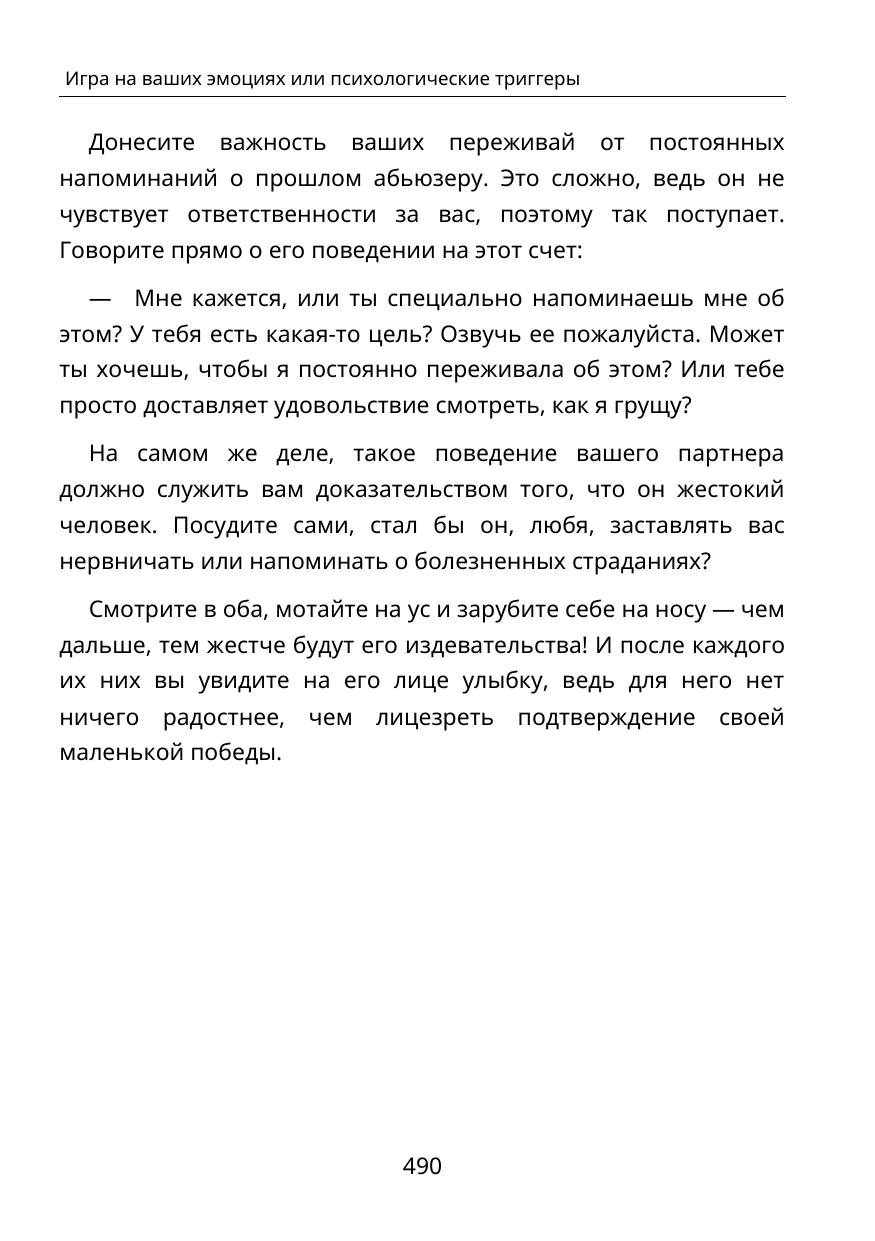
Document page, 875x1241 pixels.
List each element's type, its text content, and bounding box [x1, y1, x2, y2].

text На самом же деле, такое поведение вашего партнера должно служить вам доказательством того, что он жестокий человек. Посудите сами, стал бы он, любя, заставлять вас нервничать или напоминать о болезненных страданиях? [59, 437, 786, 576]
text Донесите важность ваших переживай от постоянных напоминаний о прошлом абьюзеру. Это сложно, ведь он не чувствует ответственности за вас, поэтому так поступает. Говорите прямо о его поведении на этот счет: [59, 126, 786, 265]
list Мне кажется, или ты специально напоминаешь мне об этом? У тебя есть какая-то цель? Озвучь ее пожалуйста. Может ты хочешь, чтобы я постоянно переживала об этом? Или тебе просто доставляет удовольствие смотреть, как я грущу? [59, 282, 786, 421]
text Смотрите в оба, мотайте на ус и зарубите себе на носу — чем дальше, тем жестче будут его издевательства! И после каждого их них вы увидите на его лице улыбку, ведь для него нет ничего радостнее, чем лицезреть подтверждение своей маленькой победы. [59, 593, 786, 768]
